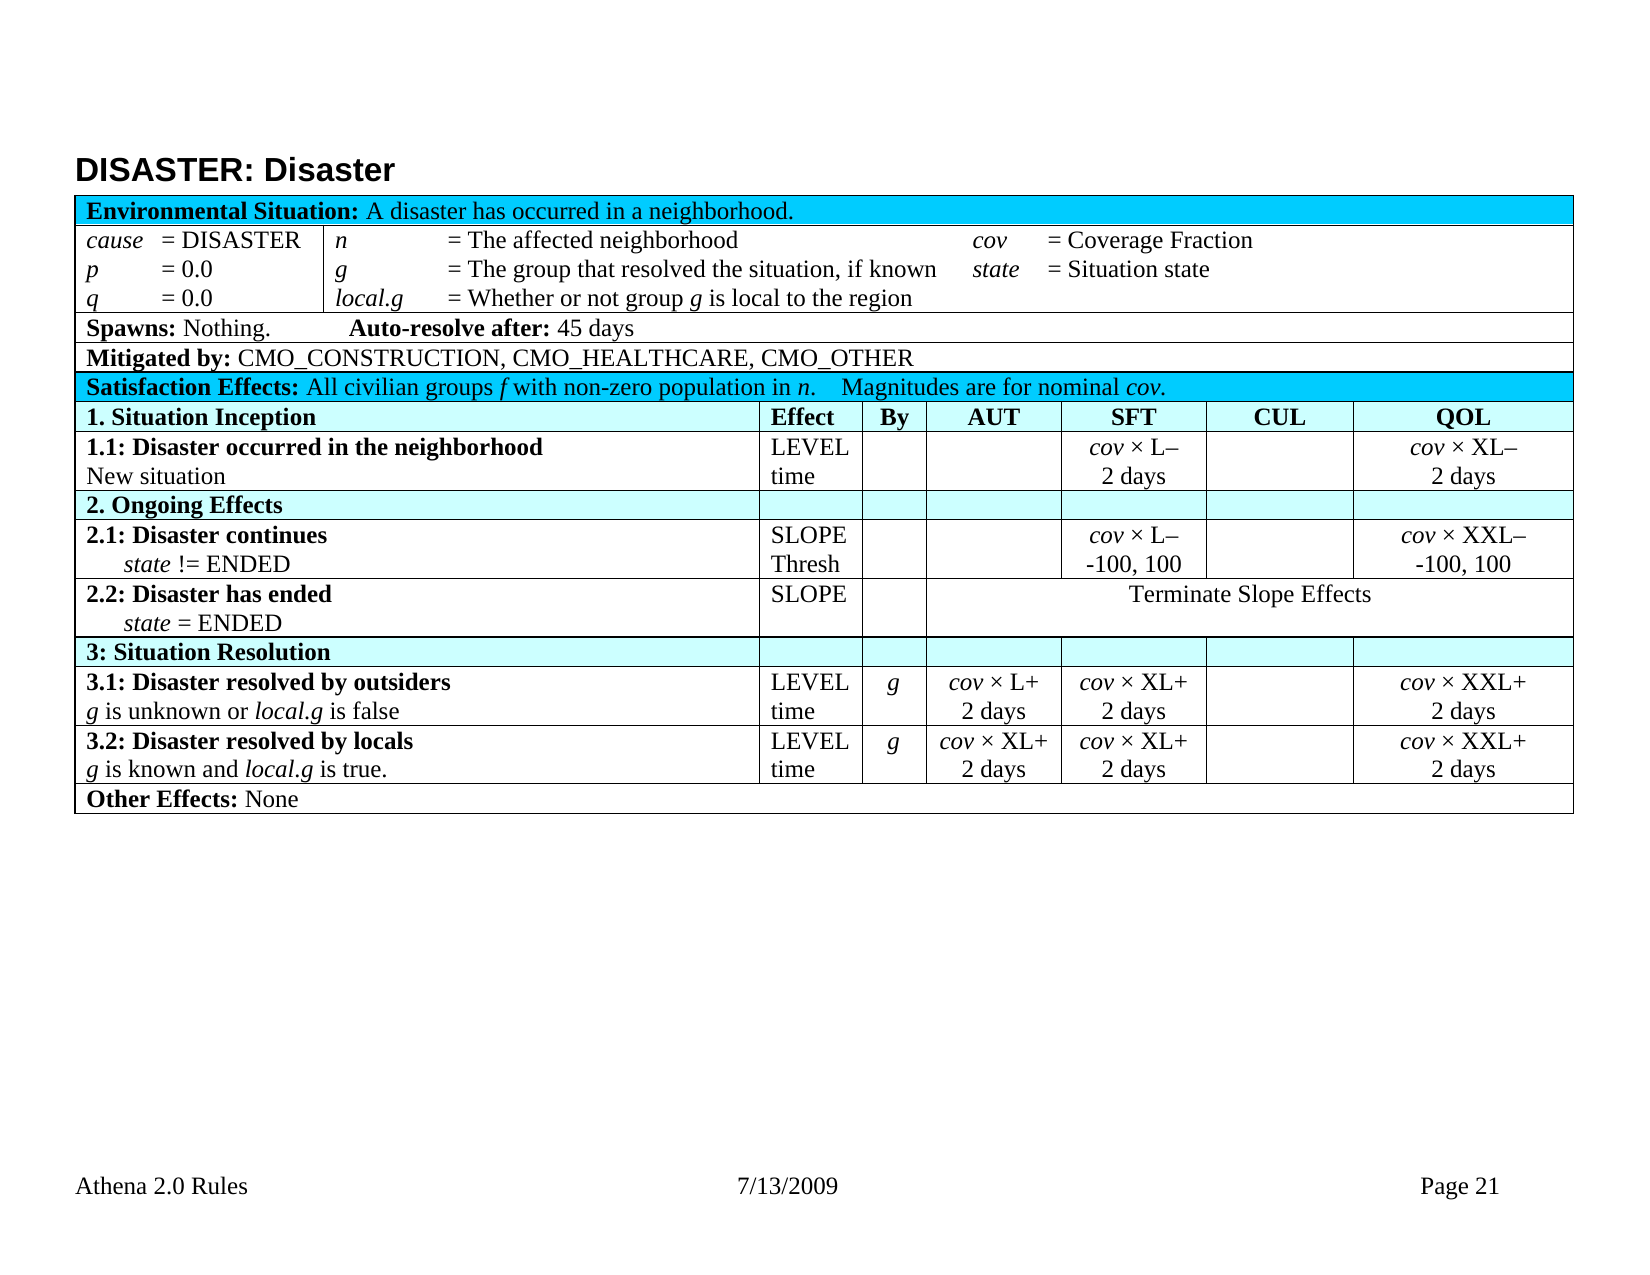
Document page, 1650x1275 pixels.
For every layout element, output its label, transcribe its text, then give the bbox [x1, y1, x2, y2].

table_cell SLOPE Thresh [760, 520, 862, 578]
table_cell [1354, 638, 1573, 666]
table_cell [1062, 491, 1206, 519]
table_cell [1207, 491, 1353, 519]
table_cell cov × XL+ 2 days [927, 726, 1061, 783]
table_cell cov × XXL+ 2 days [1354, 726, 1573, 783]
table_cell [863, 491, 926, 519]
table_cell [760, 491, 862, 519]
table_cell [863, 579, 926, 636]
table_cell 2.1: Disaster continues state != ENDED [76, 520, 759, 578]
table_cell cause = DISASTER p = 0.0 q = 0.0 [76, 226, 323, 312]
table_cell cov × XXL+ 2 days [1354, 667, 1573, 725]
table_header Environmental Situation: A disaster has occurred in a neighborhood. [76, 196, 1573, 224]
table_cell AUT [927, 402, 1061, 431]
table_cell Terminate Slope Effects [927, 579, 1573, 636]
table_cell cov × XL– 2 days [1354, 432, 1573, 489]
table_cell [760, 638, 862, 666]
table_cell [1207, 667, 1353, 725]
table_cell [1354, 491, 1573, 519]
table_cell [863, 520, 926, 578]
table_cell cov × L– -100, 100 [1062, 520, 1206, 578]
table_cell [1062, 638, 1206, 666]
table_cell Mitigated by: CMO_CONSTRUCTION, CMO_HEALTHCARE, CMO_OTHER [76, 343, 1573, 371]
table_cell 3.2: Disaster resolved by locals g is known and local.g is true. [76, 726, 759, 783]
table_cell SFT [1062, 402, 1206, 431]
table_cell [863, 432, 926, 489]
table_cell cov × XXL– -100, 100 [1354, 520, 1573, 578]
table_cell cov × L+ 2 days [927, 667, 1061, 725]
table_cell g [863, 726, 926, 783]
table_cell LEVEL time [760, 667, 862, 725]
table_cell [927, 491, 1061, 519]
table_cell g [863, 667, 926, 725]
table_cell [927, 638, 1061, 666]
table_cell [1207, 726, 1353, 783]
table_cell LEVEL time [760, 432, 862, 489]
table_cell Effect [760, 402, 862, 431]
table_cell n = The affected neighborhood cov = Coverage Fraction g = The group that resolved the situation, if known state = Situation state local.g = Whether or not group g is local to the region [324, 226, 1573, 312]
table_cell 3.1: Disaster resolved by outsiders g is unknown or local.g is false [76, 667, 759, 725]
text DISASTER: Disaster [75, 150, 1575, 188]
table_cell 2. Ongoing Effects [76, 491, 759, 519]
table_cell [863, 638, 926, 666]
table_cell QOL [1354, 402, 1573, 431]
table_cell [927, 520, 1061, 578]
table_cell [1207, 638, 1353, 666]
table_cell By [863, 402, 926, 431]
table_cell 2.2: Disaster has ended state = ENDED [76, 579, 759, 636]
table_cell cov × XL+ 2 days [1062, 726, 1206, 783]
table_cell 3: Situation Resolution [76, 638, 759, 666]
table_cell Satisfaction Effects: All civilian groups f with non-zero population in n. Magnitudes are for nominal cov. [76, 373, 1573, 401]
table_cell CUL [1207, 402, 1353, 431]
table_cell 1. Situation Inception [76, 402, 759, 431]
table_cell SLOPE [760, 579, 862, 636]
table_cell Other Effects: None [76, 784, 1573, 813]
table_cell cov × XL+ 2 days [1062, 667, 1206, 725]
table_cell 1.1: Disaster occurred in the neighborhood New situation [76, 432, 759, 489]
table_cell [1207, 520, 1353, 578]
table_cell [927, 432, 1061, 489]
table_cell LEVEL time [760, 726, 862, 783]
table_cell Spawns: Nothing. Auto-resolve after: 45 days [76, 313, 1573, 342]
table_cell [1207, 432, 1353, 489]
table_cell cov × L– 2 days [1062, 432, 1206, 489]
